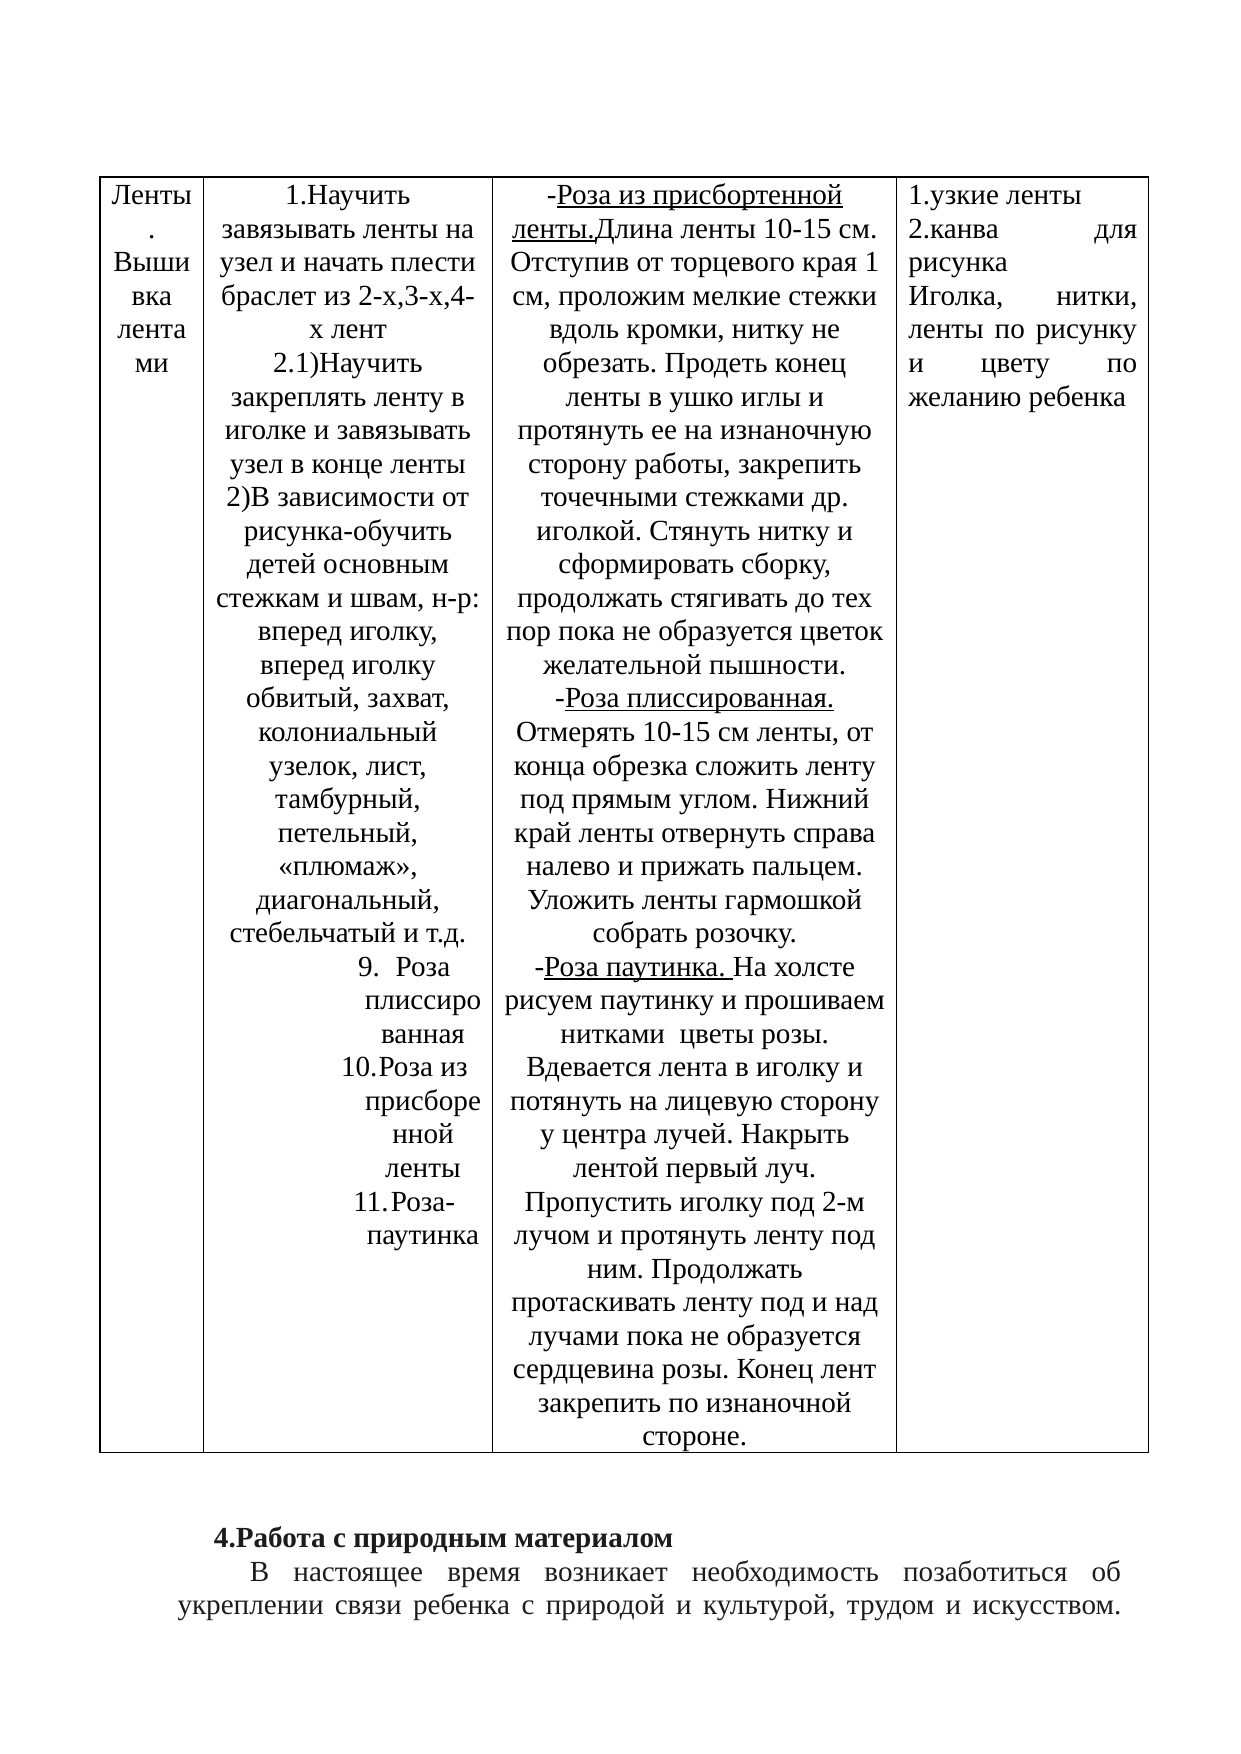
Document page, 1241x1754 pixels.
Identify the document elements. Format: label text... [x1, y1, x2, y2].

table_cell Ленты. Вышивка лентами [101, 178, 203, 1452]
table_cell 1.узкие ленты 2.канва для рисунка Иголка, нитки, ленты по рисунку и цвету по желанию ребенка [897, 178, 1148, 1452]
table_cell 1.Научить завязывать ленты на узел и начать плести браслет из 2-х,3-х,4-х лент 2.1)Научить закреплять ленту в иголке и завязывать узел в конце ленты 2)В зависимости от рисунка-обучить детей основным стежкам и швам, н-р: вперед иголку, вперед иголку обвитый, захват, колониальный узелок, лист, тамбурный, петельный, «плюмаж», диагональный, стебельчатый и т.д. Роза плиссированная Роза из присборенной ленты Роза-паутинка [204, 178, 492, 1452]
text В настоящее время возникает необходимость позаботиться об укреплении связи ребенка с природой и культурой, трудом и искусством. [177, 1554, 1122, 1621]
text 4.Работа с природным материалом [177, 1520, 1122, 1554]
table_cell -Роза из присбортенной ленты.Длина ленты 10-15 см. Отступив от торцевого края 1 см, проложим мелкие стежки вдоль кромки, нитку не обрезать. Продеть конец ленты в ушко иглы и протянуть ее на изнаночную сторону работы, закрепить точечными стежками др. иголкой. Стянуть нитку и сформировать сборку, продолжать стягивать до тех пор пока не образуется цветок желательной пышности. -Роза плиссированная. Отмерять 10-15 см ленты, от конца обрезка сложить ленту под прямым углом. Нижний край ленты отвернуть справа налево и прижать пальцем. Уложить ленты гармошкой собрать розочку. -Роза паутинка. На холсте рисуем паутинку и прошиваем нитками цветы розы. Вдевается лента в иголку и потянуть на лицевую сторону у центра лучей. Накрыть лентой первый луч. Пропустить иголку под 2-м лучом и протянуть ленту под ним. Продолжать протаскивать ленту под и над лучами пока не образуется сердцевина розы. Конец лент закрепить по изнаночной стороне. [493, 178, 896, 1452]
